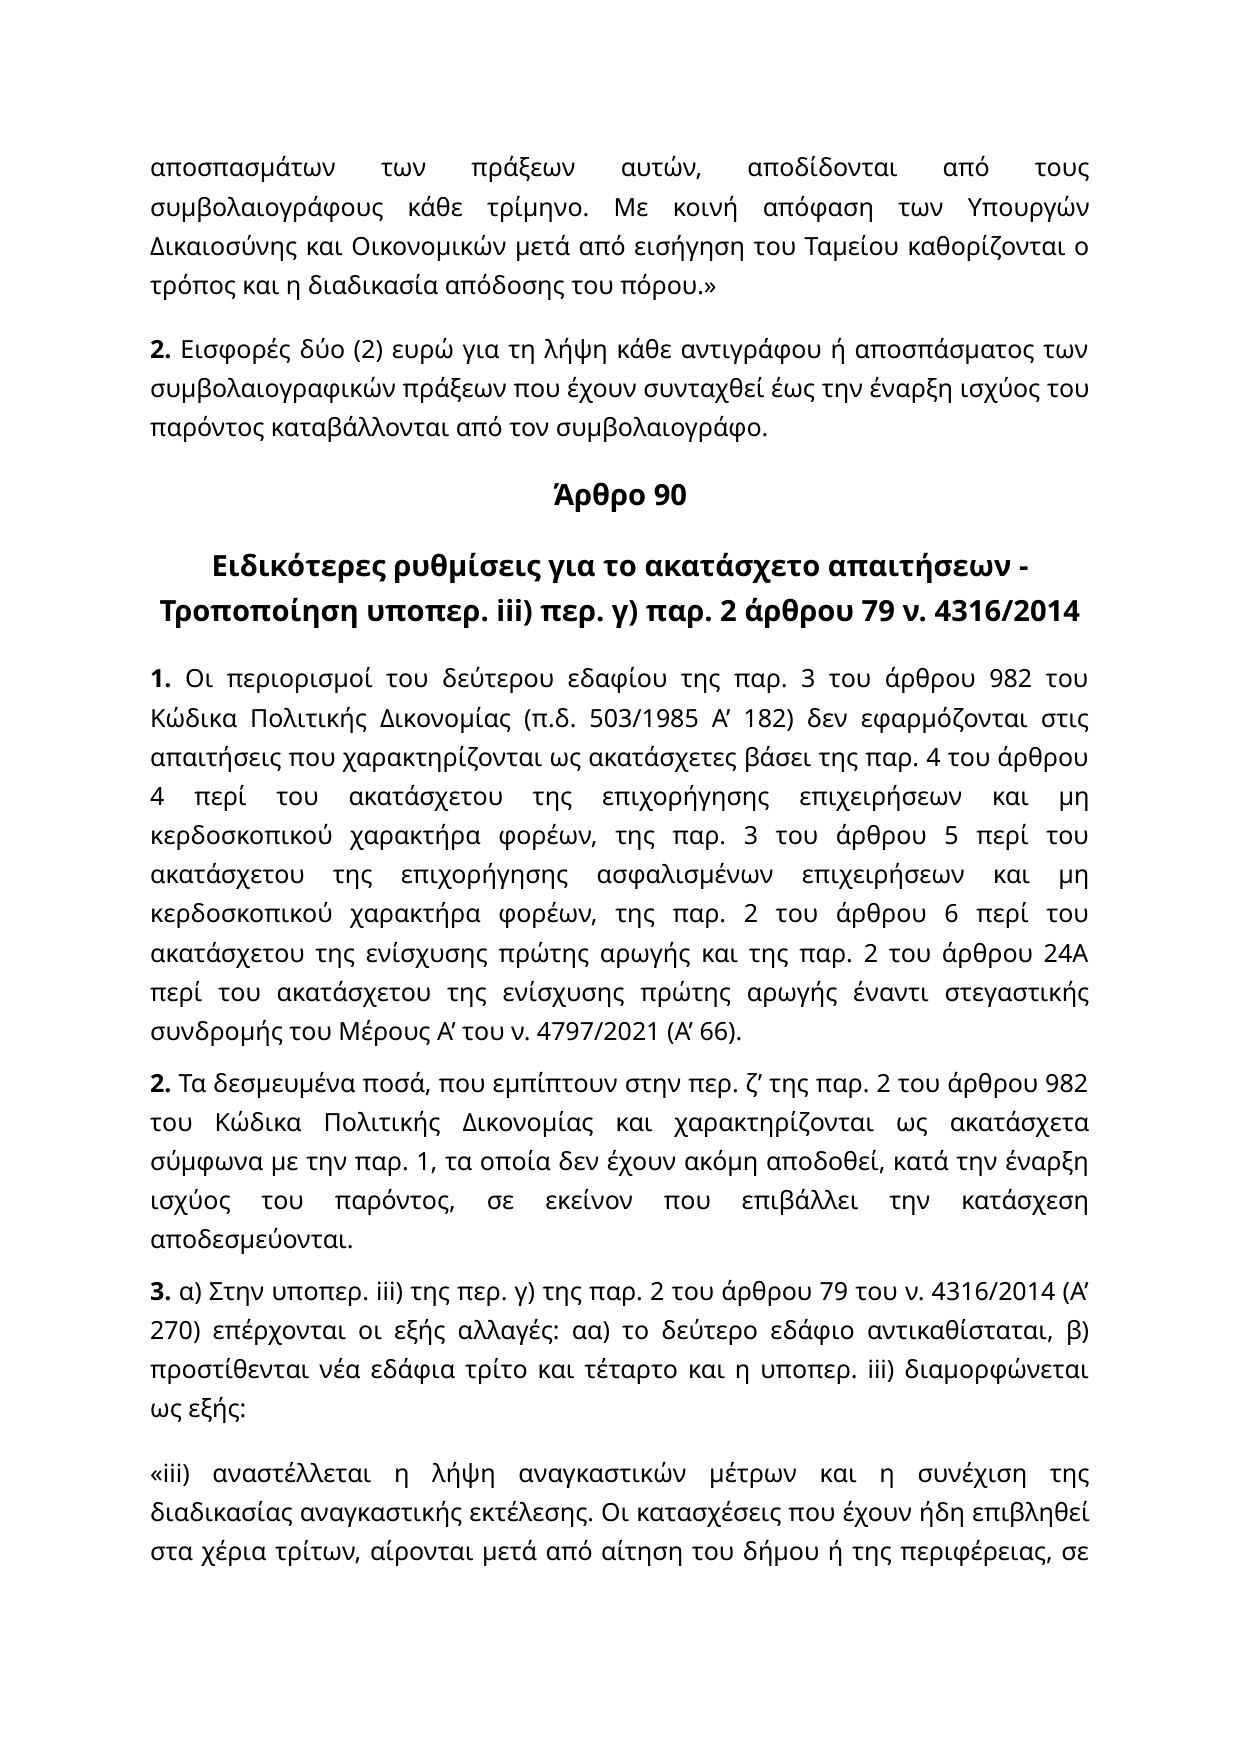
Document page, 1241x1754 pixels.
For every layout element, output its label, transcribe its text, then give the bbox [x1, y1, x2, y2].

text αποσπασμάτων των πράξεων αυτών, αποδίδονται από τους συμβολαιογράφους κάθε τρίμηνο. Με κοινή απόφαση των Υπουργών Δικαιοσύνης και Οικονομικών μετά από εισήγηση του Ταμείου καθορίζονται ο τρόπος και η διαδικασία απόδοσης του πόρου.» [150, 150, 1090, 302]
text 2. Εισφορές δύο (2) ευρώ για τη λήψη κάθε αντιγράφου ή αποσπάσματος των συμβολαιογραφικών πράξεων που έχουν συνταχθεί έως την έναρξη ισχύος του παρόντος καταβάλλονται από τον συμβολαιογράφο. [150, 332, 1090, 444]
text 3. α) Στην υποπερ. iii) της περ. γ) της παρ. 2 του άρθρου 79 του ν. 4316/2014 (Α’ 270) επέρχονται οι εξής αλλαγές: αα) το δεύτερο εδάφιο αντικαθίσταται, β) προστίθενται νέα εδάφια τρίτο και τέταρτο και η υποπερ. iii) διαμορφώνεται ως εξής: [150, 1273, 1090, 1425]
text 1. Οι περιορισμοί του δεύτερου εδαφίου της παρ. 3 του άρθρου 982 του Κώδικα Πολιτικής Δικονομίας (π.δ. 503/1985 Α’ 182) δεν εφαρμόζονται στις απαιτήσεις που χαρακτηρίζονται ως ακατάσχετες βάσει της παρ. 4 του άρθρου 4 περί του ακατάσχετου της επιχορήγησης επιχειρήσεων και μη κερδοσκοπικού χαρακτήρα φορέων, της παρ. 3 του άρθρου 5 περί του ακατάσχετου της επιχορήγησης ασφαλισμένων επιχειρήσεων και μη κερδοσκοπικού χαρακτήρα φορέων, της παρ. 2 του άρθρου 6 περί του ακατάσχετου της ενίσχυσης πρώτης αρωγής και της παρ. 2 του άρθρου 24Α περί του ακατάσχετου της ενίσχυσης πρώτης αρωγής έναντι στεγαστικής συνδρομής του Μέρους Α’ του ν. 4797/2021 (Α’ 66). [150, 661, 1090, 1048]
subtitle Άρθρο 90 [150, 474, 1090, 514]
text «iii) αναστέλλεται η λήψη αναγκαστικών μέτρων και η συνέχιση της διαδικασίας αναγκαστικής εκτέλεσης. Οι κατασχέσεις που έχουν ήδη επιβληθεί στα χέρια τρίτων, αίρονται μετά από αίτηση του δήμου ή της περιφέρειας, σε [150, 1455, 1090, 1568]
text 2. Τα δεσμευμένα ποσά, που εμπίπτουν στην περ. ζ’ της παρ. 2 του άρθρου 982 του Κώδικα Πολιτικής Δικονομίας και χαρακτηρίζονται ως ακατάσχετα σύμφωνα με την παρ. 1, τα οποία δεν έχουν ακόμη αποδοθεί, κατά την έναρξη ισχύος του παρόντος, σε εκείνον που επιβάλλει την κατάσχεση αποδεσμεύονται. [150, 1065, 1090, 1256]
subtitle Ειδικότερες ρυθμίσεις για το ακατάσχετο απαιτήσεων - Τροποποίηση υποπερ. iii) περ. γ) παρ. 2 άρθρου 79 ν. 4316/2014 [150, 545, 1090, 630]
